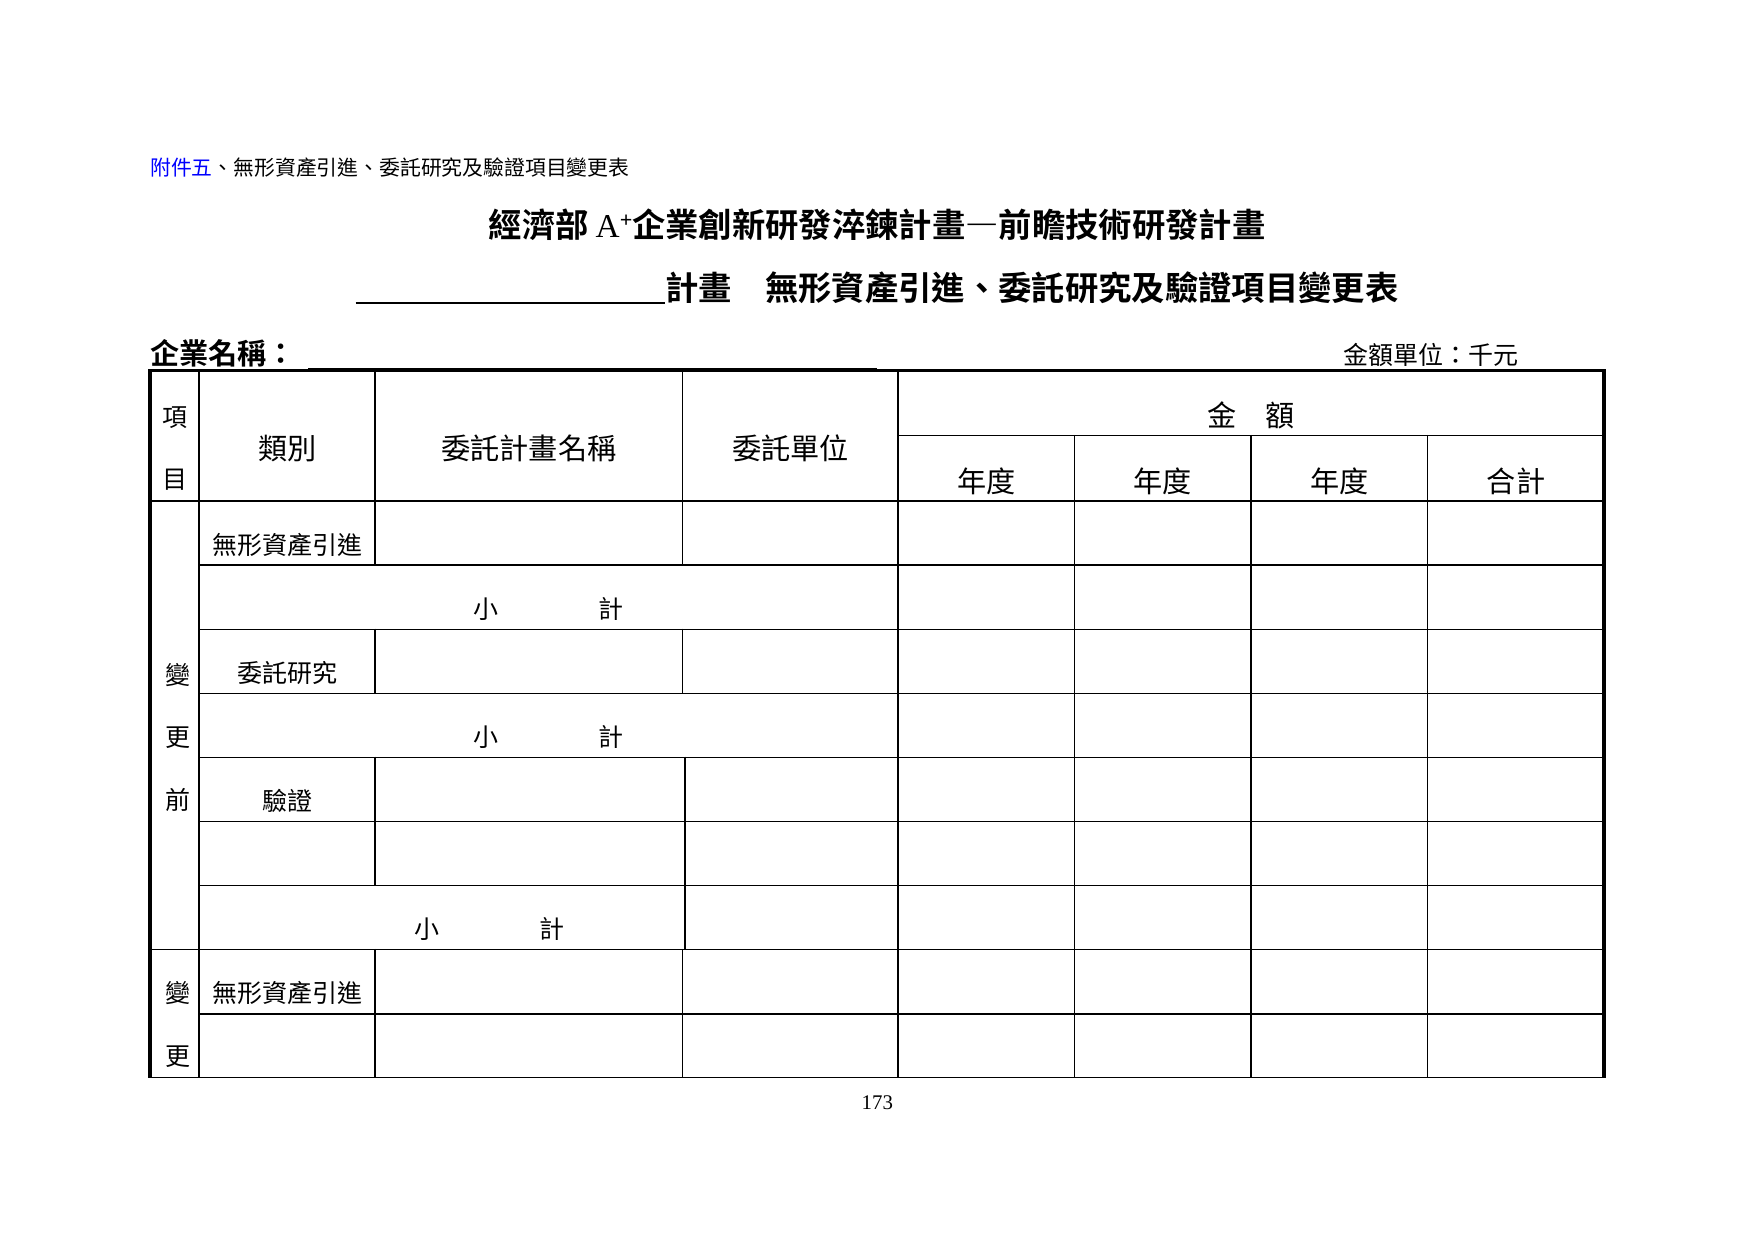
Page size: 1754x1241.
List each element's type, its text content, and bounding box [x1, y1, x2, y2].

table_cell [899, 822, 1074, 885]
table_cell [1252, 566, 1427, 628]
table_cell 委託研究 [200, 630, 374, 692]
table_cell [899, 886, 1074, 949]
table_cell [683, 950, 897, 1013]
table_cell 驗證 [200, 758, 374, 821]
table_cell [1252, 758, 1427, 821]
table_cell [200, 822, 374, 885]
table_cell [1428, 1015, 1602, 1077]
table_cell [1075, 566, 1250, 628]
table_cell 無形資產引進 [200, 950, 374, 1013]
table_cell [683, 630, 897, 692]
table_cell 變更 [152, 950, 198, 1077]
table_cell [1252, 950, 1427, 1013]
table_cell [899, 758, 1074, 821]
table_cell [683, 502, 897, 564]
table_cell [376, 822, 684, 885]
table_header 委託計畫名稱 [376, 372, 682, 500]
table_cell 變更前 [152, 502, 198, 949]
table_cell [899, 950, 1074, 1013]
table_cell [1428, 630, 1602, 692]
table_header 項目 [152, 372, 198, 500]
table_cell [376, 758, 684, 821]
text 計畫 無形資產引進、委託研究及驗證項目變更表 [150, 244, 1604, 307]
table_cell 小 計 [200, 566, 897, 628]
table_cell [899, 630, 1074, 692]
table_cell [1252, 502, 1427, 564]
table_cell [1252, 694, 1427, 757]
table_cell [376, 630, 682, 692]
text 企業名稱： 金額單位：千元 [150, 307, 1604, 369]
table_cell [1428, 694, 1602, 757]
table_cell [1252, 630, 1427, 692]
table_cell [1075, 886, 1250, 949]
table_cell [1075, 950, 1250, 1013]
table_cell [1075, 502, 1250, 564]
table_cell 小 計 [200, 694, 897, 757]
text 附件五、無形資產引進、委託研究及驗證項目變更表 [150, 151, 1604, 182]
table_cell [686, 758, 897, 821]
table_header 委託單位 [683, 372, 897, 500]
table_header 類別 [200, 372, 374, 500]
table_cell [1075, 630, 1250, 692]
table_cell [1075, 694, 1250, 757]
table_cell 小 計 [200, 886, 684, 949]
table_cell [1075, 822, 1250, 885]
table_cell 無形資產引進 [200, 502, 374, 564]
table_cell [1428, 566, 1602, 628]
table_cell [1428, 502, 1602, 564]
table_cell [376, 950, 682, 1013]
table_cell [376, 502, 682, 564]
table_cell [899, 566, 1074, 628]
table_header 金 額 [899, 372, 1602, 435]
table_cell [1428, 950, 1602, 1013]
table_cell 合計 [1428, 436, 1602, 500]
table_cell [686, 822, 897, 885]
table_cell [899, 502, 1074, 564]
table_cell 年度 [899, 436, 1074, 500]
table_cell [683, 1015, 897, 1077]
table_cell [1428, 758, 1602, 821]
table_cell [686, 886, 897, 949]
table_cell [376, 1015, 682, 1077]
table_cell [1428, 822, 1602, 885]
table_cell [1428, 886, 1602, 949]
table_cell [200, 1015, 374, 1077]
table_cell 年度 [1252, 436, 1427, 500]
table_cell [1252, 1015, 1427, 1077]
table_cell [1252, 886, 1427, 949]
table_cell 年度 [1075, 436, 1250, 500]
table_cell [899, 1015, 1074, 1077]
table_cell [1075, 1015, 1250, 1077]
table_cell [1075, 758, 1250, 821]
table_cell [899, 694, 1074, 757]
table_cell [1252, 822, 1427, 885]
text 經濟部A+企業創新研發淬鍊計畫—前瞻技術研發計畫 [150, 182, 1604, 244]
